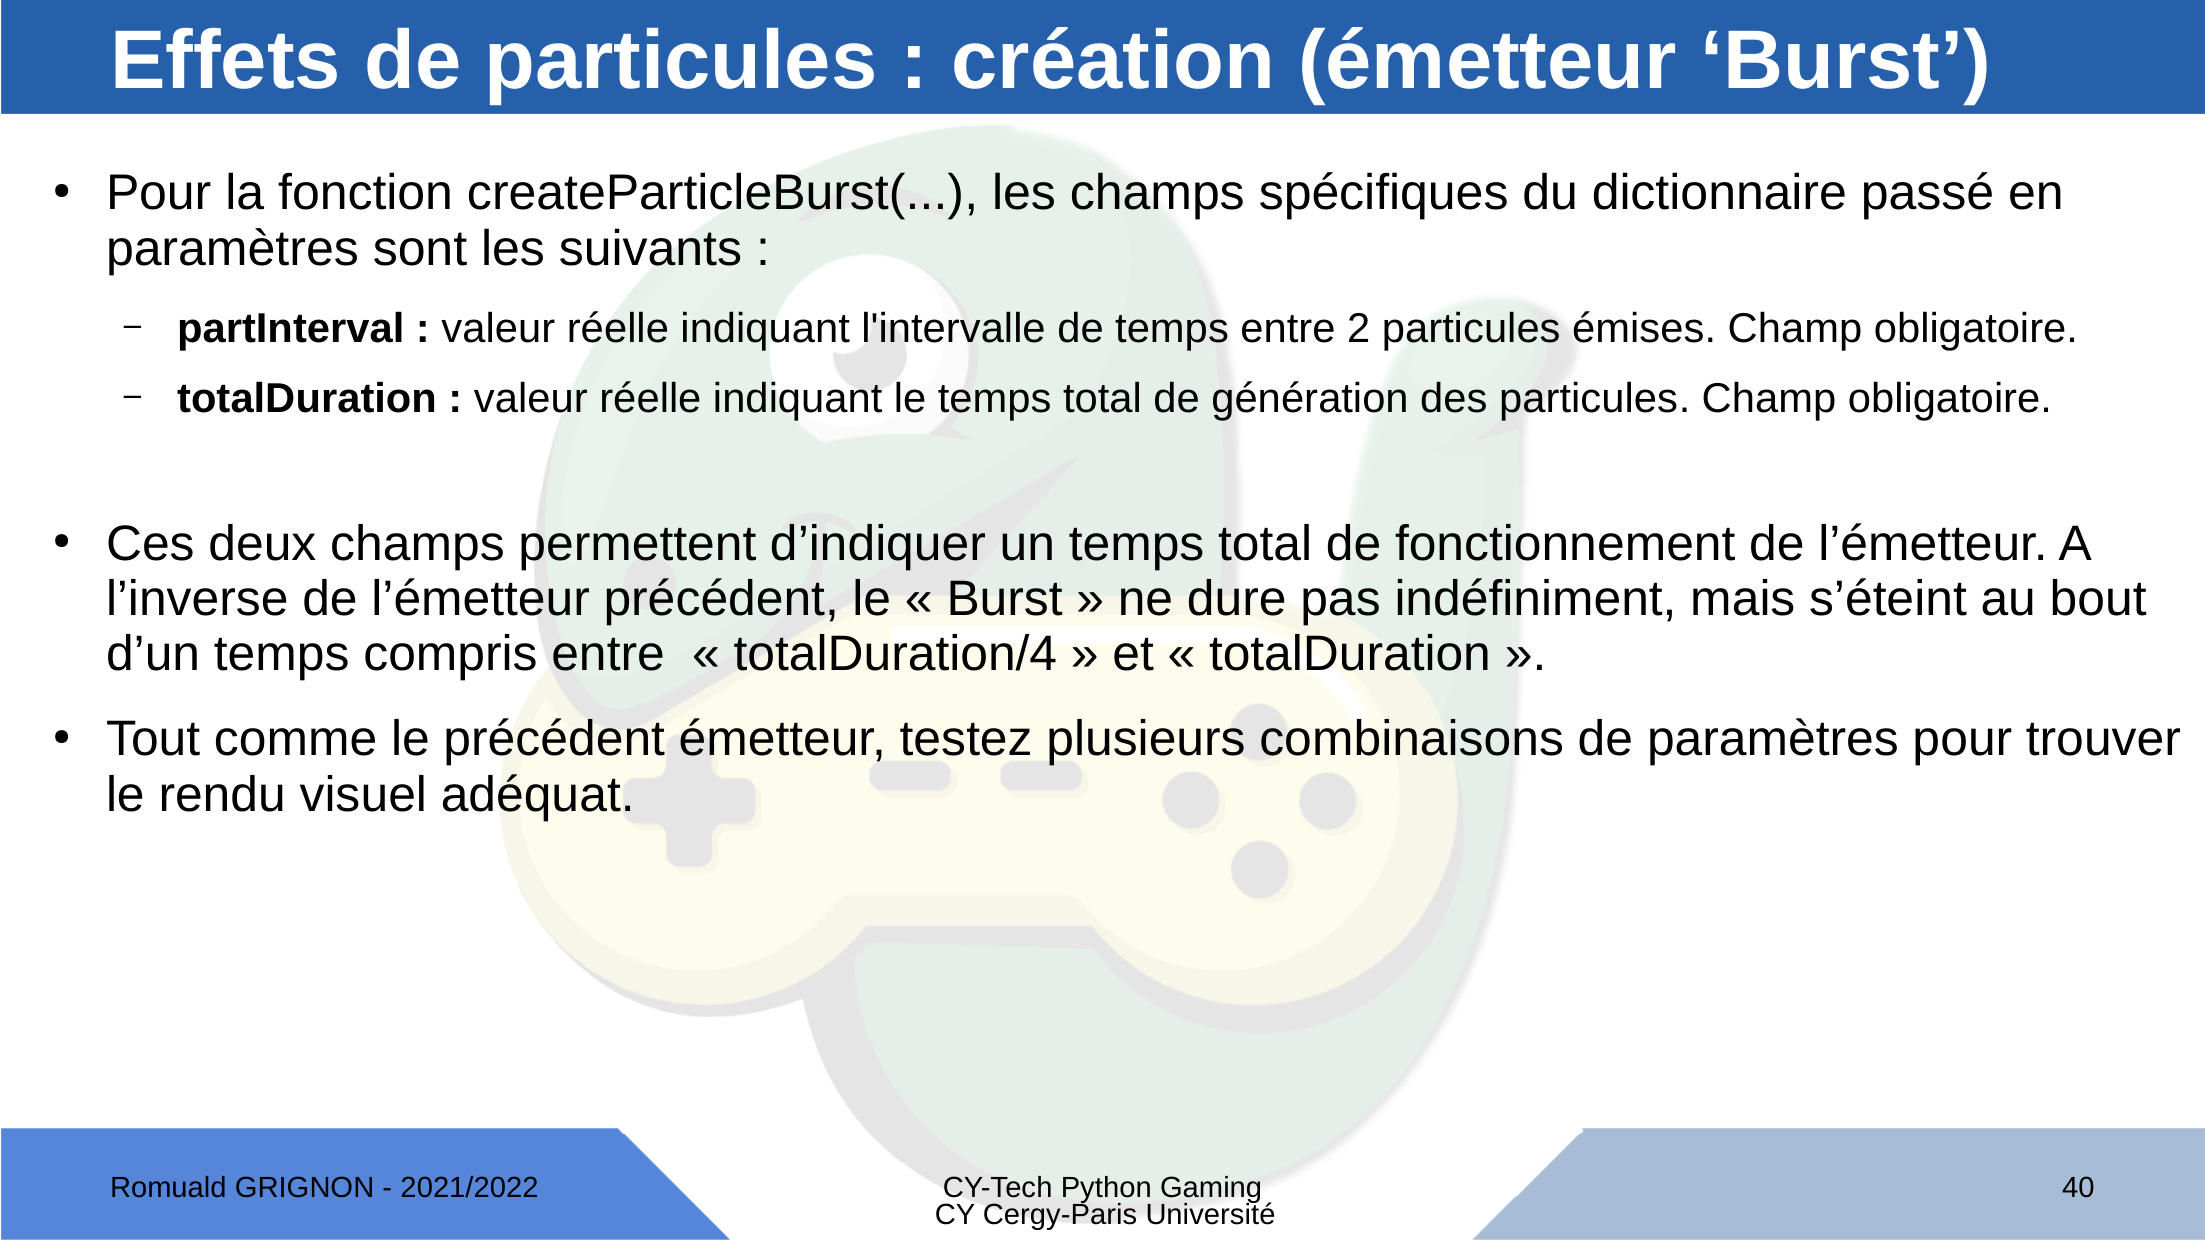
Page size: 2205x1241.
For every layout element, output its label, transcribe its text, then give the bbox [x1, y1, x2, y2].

picture [0, 0, 2205, 1241]
list Pour la fonction createParticleBurst(...), les champs spécifiques du dictionnaire passé en paramètres sont les suivants : partInterval : valeur réelle indiquant l'intervalle de temps entre 2 particules émises. Champ obligatoire. totalDuration : valeur réelle indiquant le temps total de génération des particules. Champ obligatoire. Ces deux champs permettent d’indiquer un temps total de fonctionnement de l’émetteur. A l’inverse de l’émetteur précédent, le « Burst » ne dure pas indéfiniment, mais s’éteint au bout d’un temps compris entre « totalDuration/4 » et « totalDuration ». Tout comme le précédent émetteur, testez plusieurs combinaisons de paramètres pour trouver le rendu visuel adéquat. [35, 235, 2186, 971]
title Effets de particules : création (émetteur ‘Burst’) [110, 49, 2095, 235]
